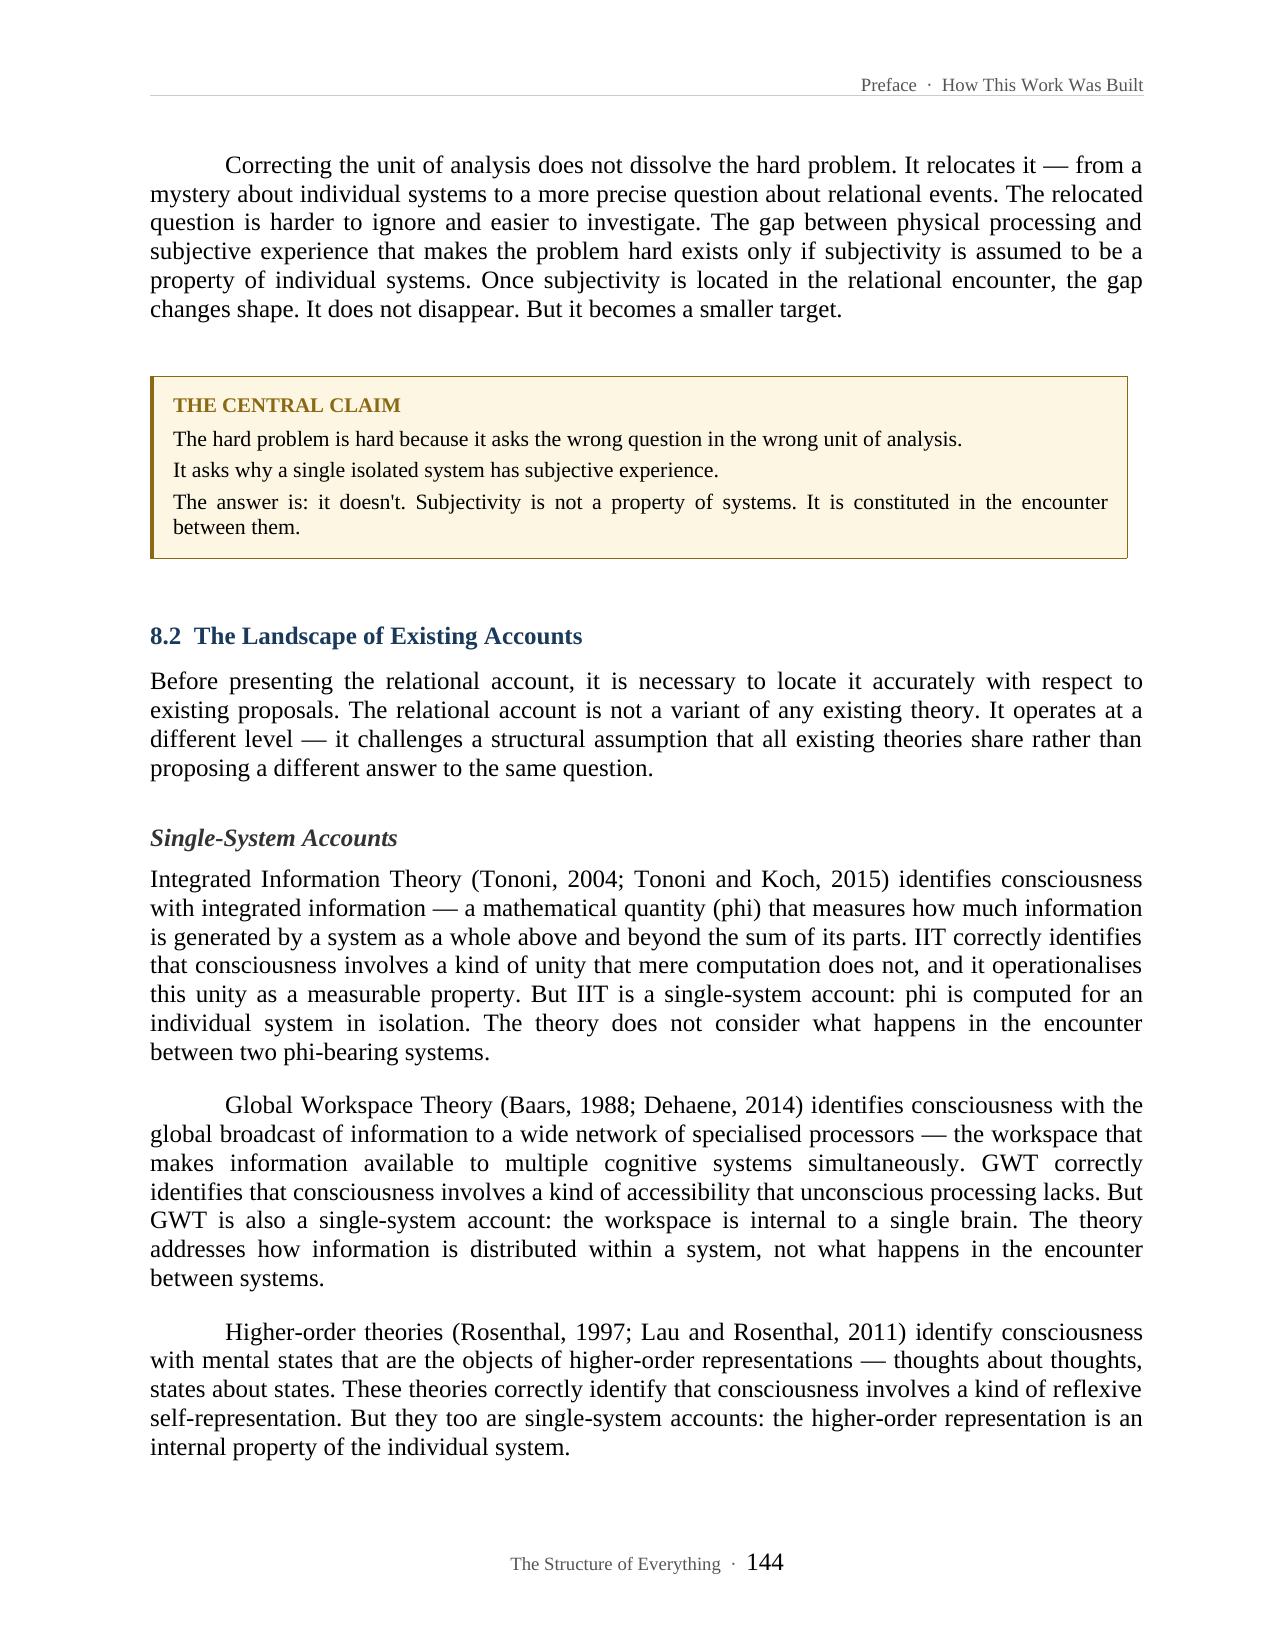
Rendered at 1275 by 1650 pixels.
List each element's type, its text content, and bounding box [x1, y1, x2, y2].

text Before presenting the relational account, it is necessary to locate it accurately with respect to existing proposals. The relational account is not a variant of any existing theory. It operates at a different level — it challenges a structural assumption that all existing theories share rather than proposing a different answer to the same question. [150, 666, 1144, 781]
subtitle 8.2 The Landscape of Existing Accounts [150, 621, 1144, 650]
text Correcting the unit of analysis does not dissolve the hard problem. It relocates it — from a mystery about individual systems to a more precise question about relational events. The relocated question is harder to ignore and easier to investigate. The gap between physical processing and subjective experience that makes the problem hard exists only if subjectivity is assumed to be a property of individual systems. Once subjectivity is located in the relational encounter, the gap changes shape. It does not disappear. But it becomes a smaller target. [150, 150, 1144, 322]
text Higher-order theories (Rosenthal, 1997; Lau and Rosenthal, 2011) identify consciousness with mental states that are the objects of higher-order representations — thoughts about thoughts, states about states. These theories correctly identify that consciousness involves a kind of reflexive self-representation. But they too are single-system accounts: the higher-order representation is an internal property of the individual system. [150, 1317, 1144, 1461]
table_header THE CENTRAL CLAIM The hard problem is hard because it asks the wrong question in the wrong unit of analysis. It asks why a single isolated system has subjective experience. The answer is: it doesn't. Subjectivity is not a property of systems. It is constituted in the encounter between them. [154, 377, 1127, 558]
subtitle Single-System Accounts [150, 823, 1144, 852]
text Global Workspace Theory (Baars, 1988; Dehaene, 2014) identifies consciousness with the global broadcast of information to a wide network of specialised processors — the workspace that makes information available to multiple cognitive systems simultaneously. GWT correctly identifies that consciousness involves a kind of accessibility that unconscious processing lacks. But GWT is also a single-system account: the workspace is internal to a single brain. The theory addresses how information is distributed within a system, not what happens in the encounter between systems. [150, 1091, 1144, 1292]
text Integrated Information Theory (Tononi, 2004; Tononi and Koch, 2015) identifies consciousness with integrated information — a mathematical quantity (phi) that measures how much information is generated by a system as a whole above and beyond the sum of its parts. IIT correctly identifies that consciousness involves a kind of unity that mere computation does not, and it operationalises this unity as a measurable property. But IIT is a single-system account: phi is computed for an individual system in isolation. The theory does not consider what happens in the encounter between two phi-bearing systems. [150, 864, 1144, 1066]
